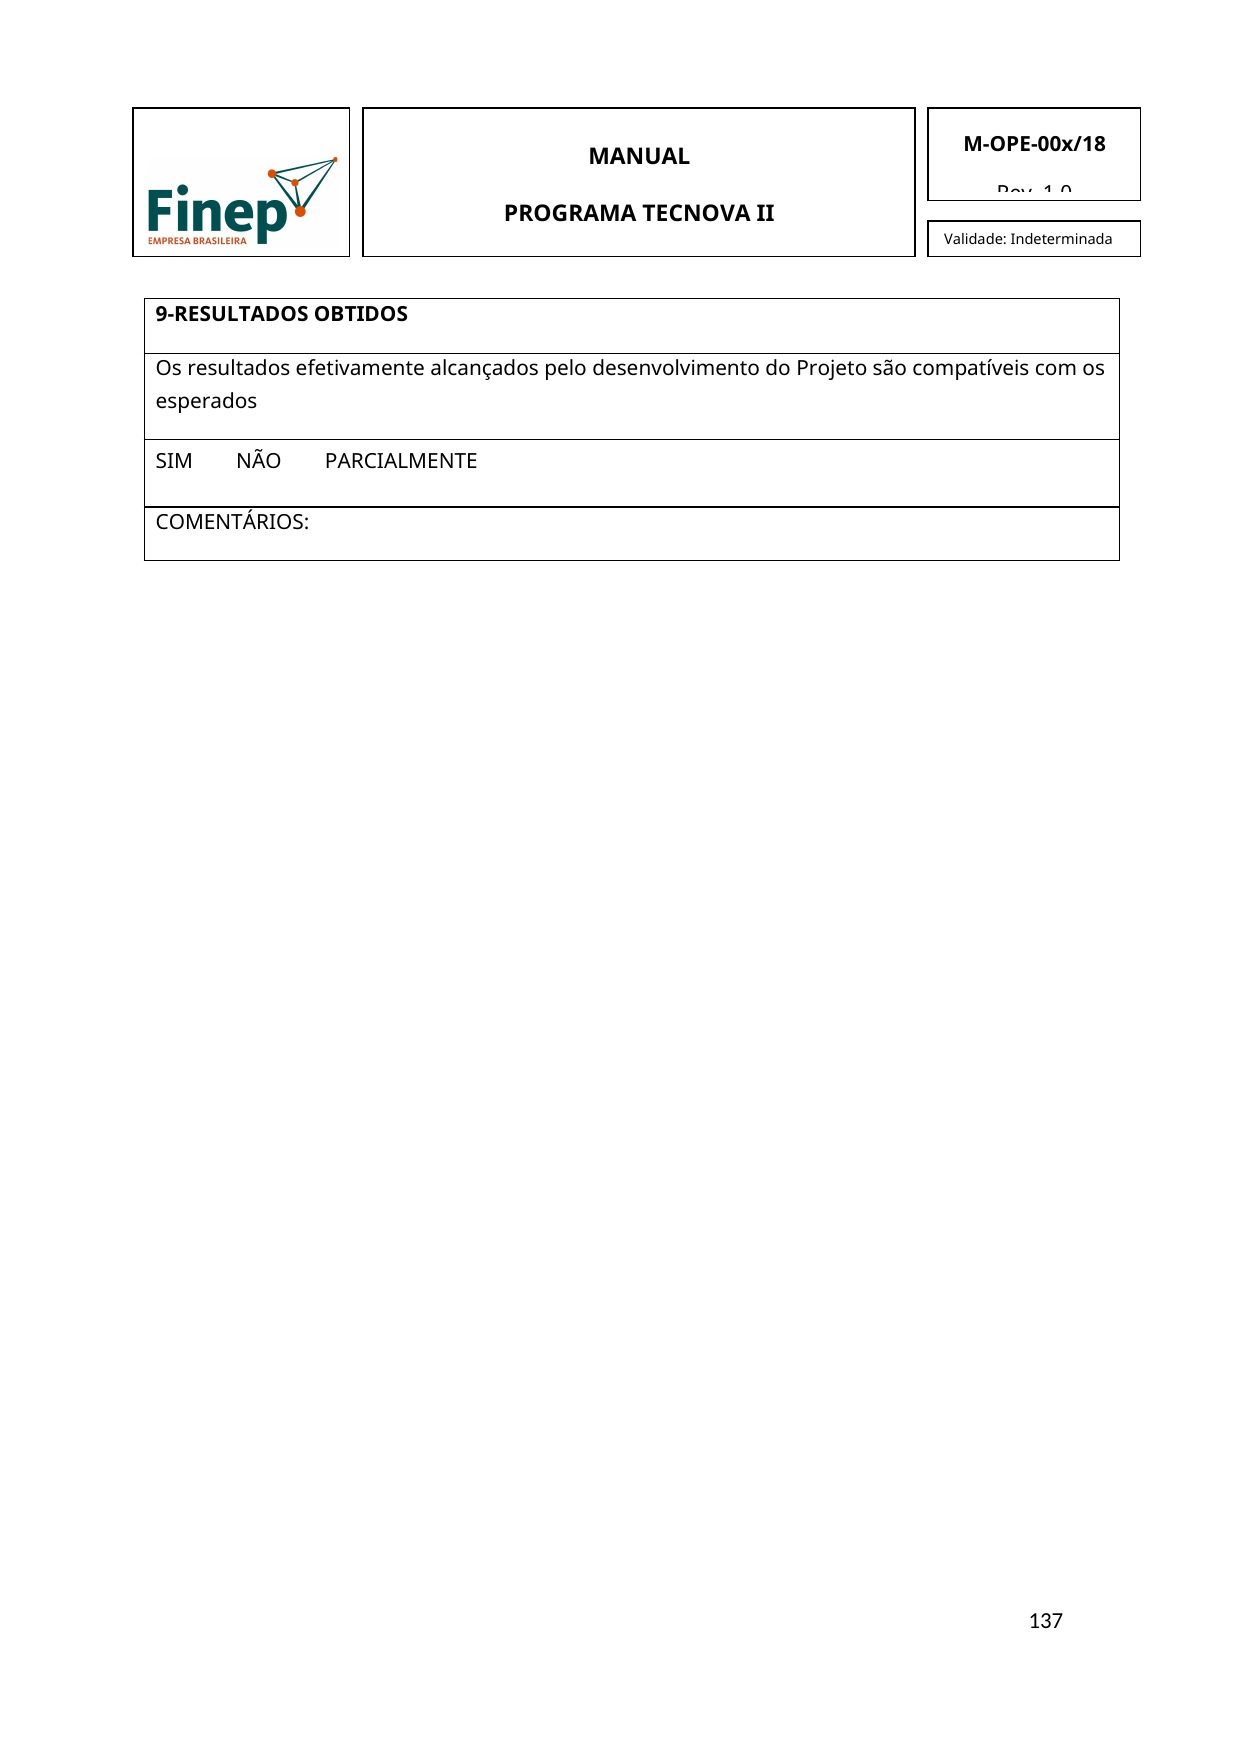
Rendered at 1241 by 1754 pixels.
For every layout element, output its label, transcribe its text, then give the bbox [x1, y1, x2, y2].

table_cell COMENTÁRIOS: [145, 508, 1119, 560]
table_cell SIM NÃO PARCIALMENTE [145, 440, 1119, 506]
table_cell Os resultados efetivamente alcançados pelo desenvolvimento do Projeto são compatíveis com os esperados [145, 354, 1119, 439]
table_header 9-RESULTADOS OBTIDOS [145, 299, 1119, 352]
